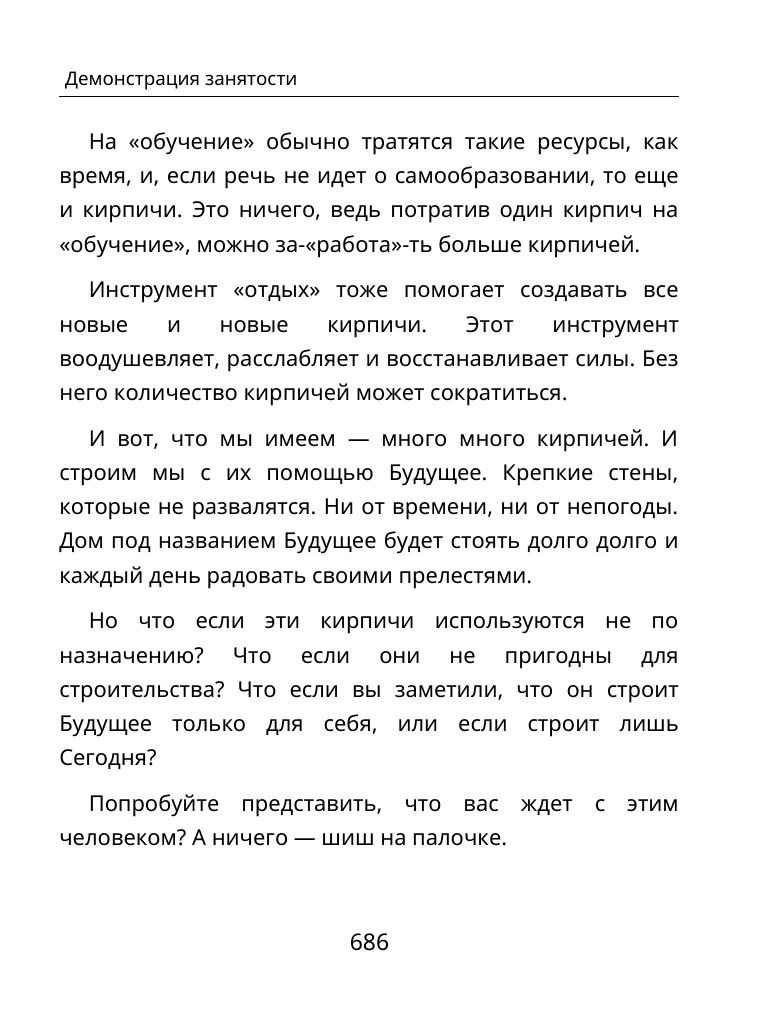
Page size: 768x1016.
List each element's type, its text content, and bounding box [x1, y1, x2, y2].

text На «обучение» обычно тратятся такие ресурсы, как время, и, если речь не идет о самообразовании, то еще и кирпичи. Это ничего, ведь потратив один кирпич на «обучение», можно за-«работа»-ть больше кирпичей. [59, 126, 679, 258]
text Но что если эти кирпичи используются не по назначению? Что если они не пригодны для строительства? Что если вы заметили, что он строит Будущее только для себя, или если строит лишь Сегодня? [59, 606, 679, 772]
text И вот, что мы имеем — много много кирпичей. И строим мы с их помощью Будущее. Крепкие стены, которые не развалятся. Ни от времени, ни от непогоды. Дом под названием Будущее будет стоять долго долго и каждый день радовать своими прелестями. [59, 423, 679, 589]
text Инструмент «отдых» тоже помогает создавать все новые и новые кирпичи. Этот инструмент воодушевляет, расслабляет и восстанавливает силы. Без него количество кирпичей может сократиться. [59, 274, 679, 407]
text Попробуйте представить, что вас ждет с этим человеком? А ничего — шиш на палочке. [59, 788, 679, 852]
